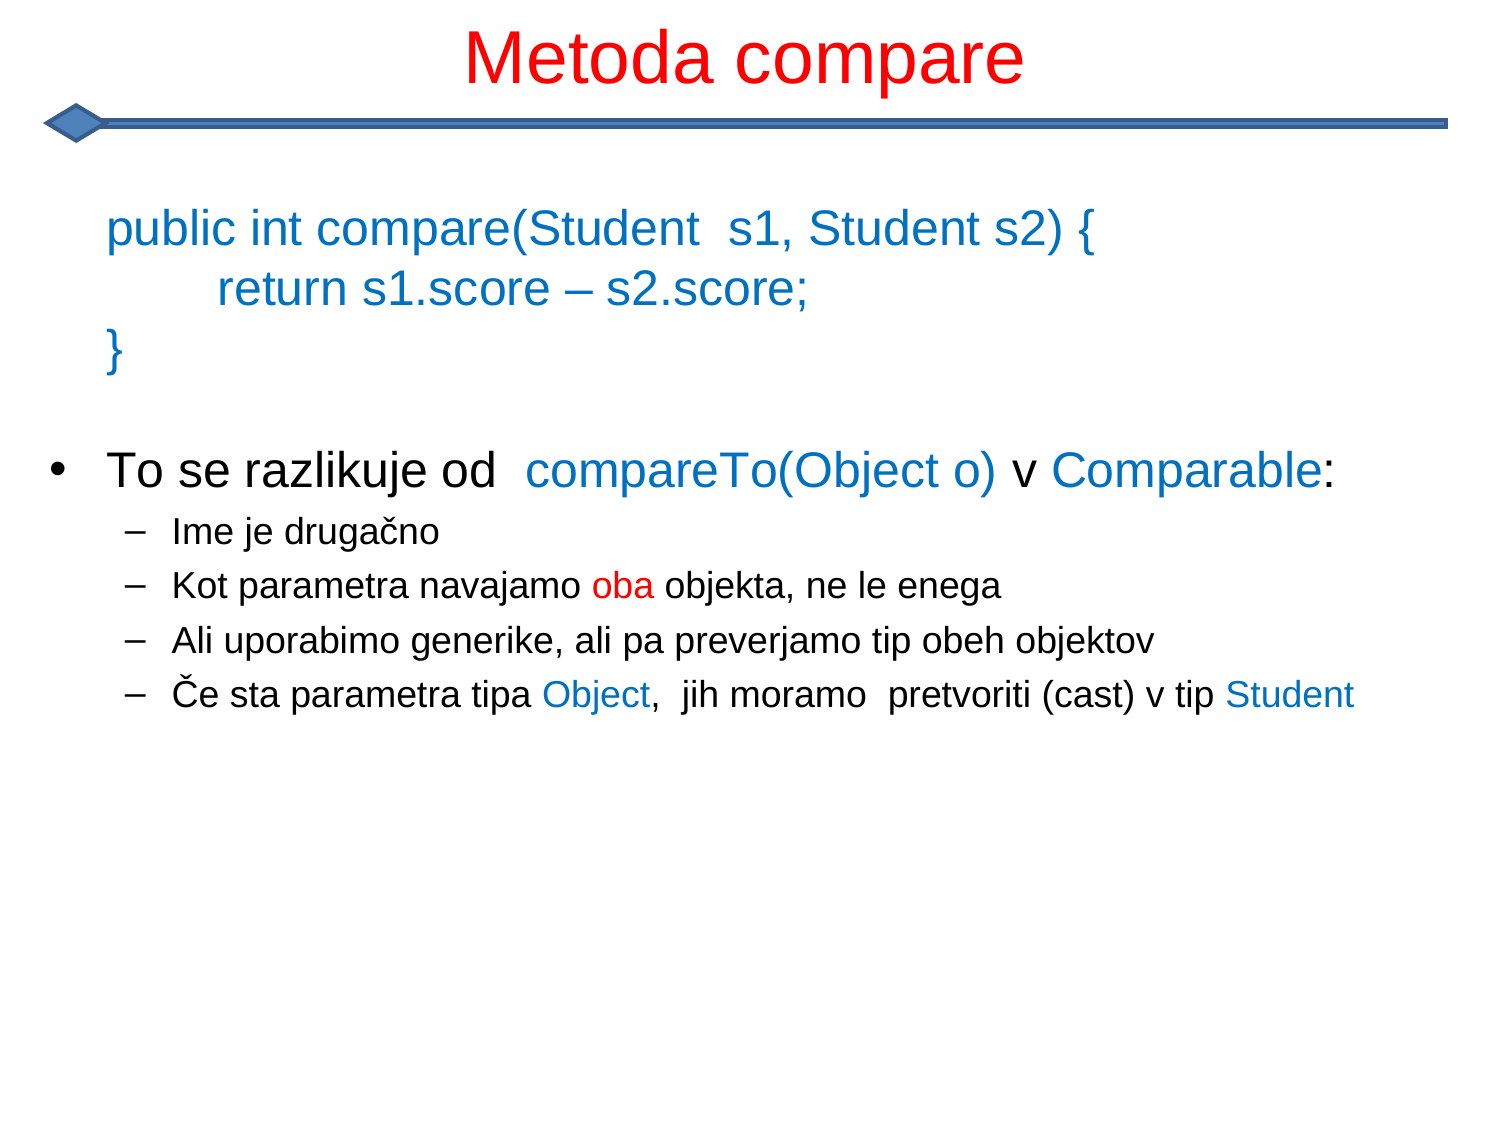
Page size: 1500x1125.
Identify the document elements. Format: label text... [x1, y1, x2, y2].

title Metoda compare [70, 0, 1421, 108]
text_box public int compare(Student s1, Student s2) { return s1.score – s2.score; } To se razlikuje od compareTo(Object o) v Comparable: Ime je drugačno Kot parametra navajamo oba objekta, ne le enega Ali uporabimo generike, ali pa preverjamo tip obeh objektov Če sta parametra tipa Object, jih moramo pretvoriti (cast) v tip Student [35, 187, 1436, 1013]
